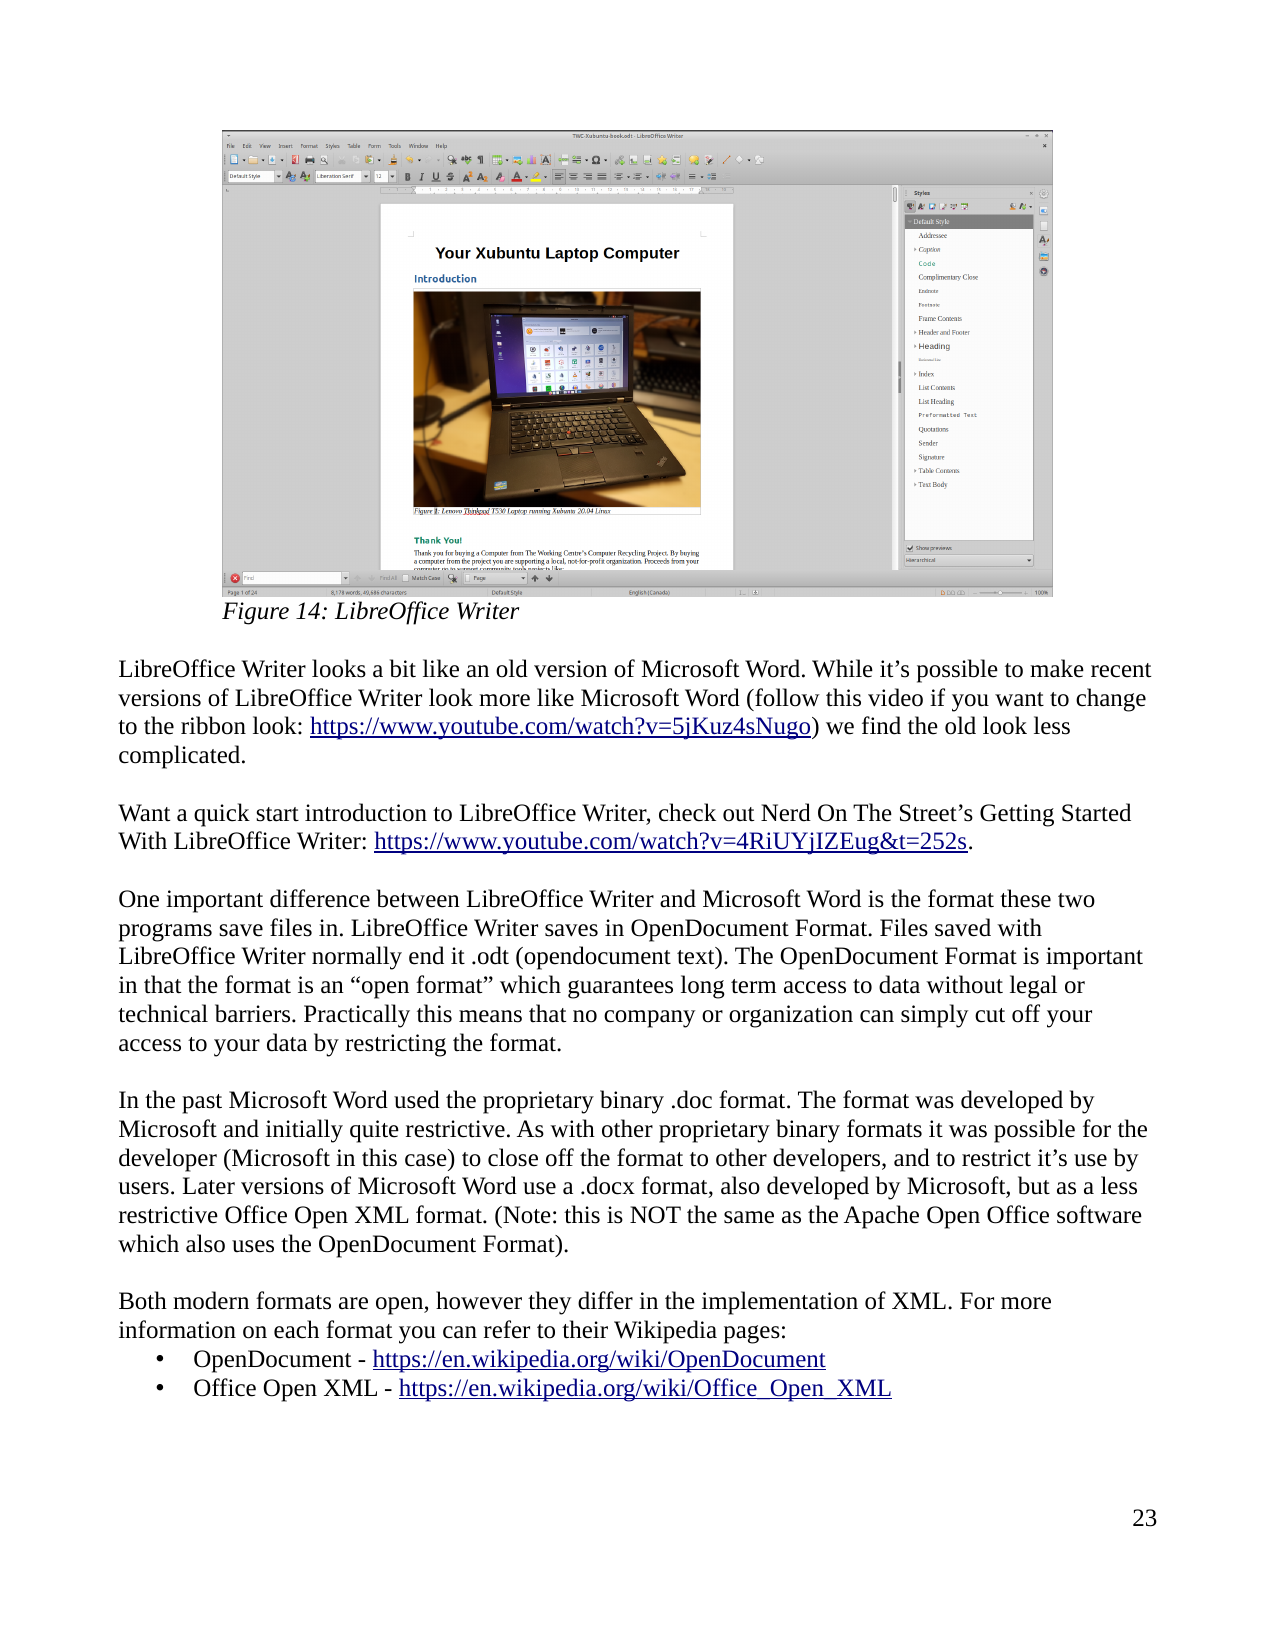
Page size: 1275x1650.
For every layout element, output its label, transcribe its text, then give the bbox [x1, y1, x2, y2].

text One important difference between LibreOffice Writer and Microsoft Word is the format these two programs save files in. LibreOffice Writer saves in OpenDocument Format. Files saved with LibreOffice Writer normally end it .odt (opendocument text). The OpenDocument Format is important in that the format is an “open format” which guarantees long term access to data without legal or technical barriers. Practically this means that no company or organization can simply cut off your access to your data by restricting the format. [118, 884, 1157, 1056]
list OpenDocument - https://en.wikipedia.org/wiki/OpenDocument [156, 1344, 1157, 1373]
text Figure 14: LibreOffice Writer [222, 597, 1053, 625]
text In the past Microsoft Word used the proprietary binary .doc format. The format was developed by Microsoft and initially quite restrictive. As with other proprietary binary formats it was possible for the developer (Microsoft in this case) to close off the format to other developers, and to restrict it’s use by users. Later versions of Microsoft Word use a .docx format, also developed by Microsoft, but as a less restrictive Office Open XML format. (Note: this is NOT the same as the Apache Open Office software which also uses the OpenDocument Format). [118, 1085, 1157, 1258]
list Office Open XML - https://en.wikipedia.org/wiki/Office_Open_XML [156, 1373, 1157, 1401]
picture [222, 130, 1053, 597]
text Want a quick start introduction to LibreOffice Writer, check out Nerd On The Street’s Getting Started With LibreOffice Writer: https://www.youtube.com/watch?v=4RiUYjIZEug&t=252s. [118, 798, 1157, 855]
text Both modern formats are open, however they differ in the implementation of XML. For more information on each format you can refer to their Wikipedia pages: [118, 1286, 1157, 1344]
text LibreOffice Writer looks a bit like an old version of Microsoft Word. While it’s possible to make recent versions of LibreOffice Writer look more like Microsoft Word (follow this video if you want to change to the ribbon look: https://www.youtube.com/watch?v=5jKuz4sNugo) we find the old look less complicated. [118, 654, 1157, 769]
